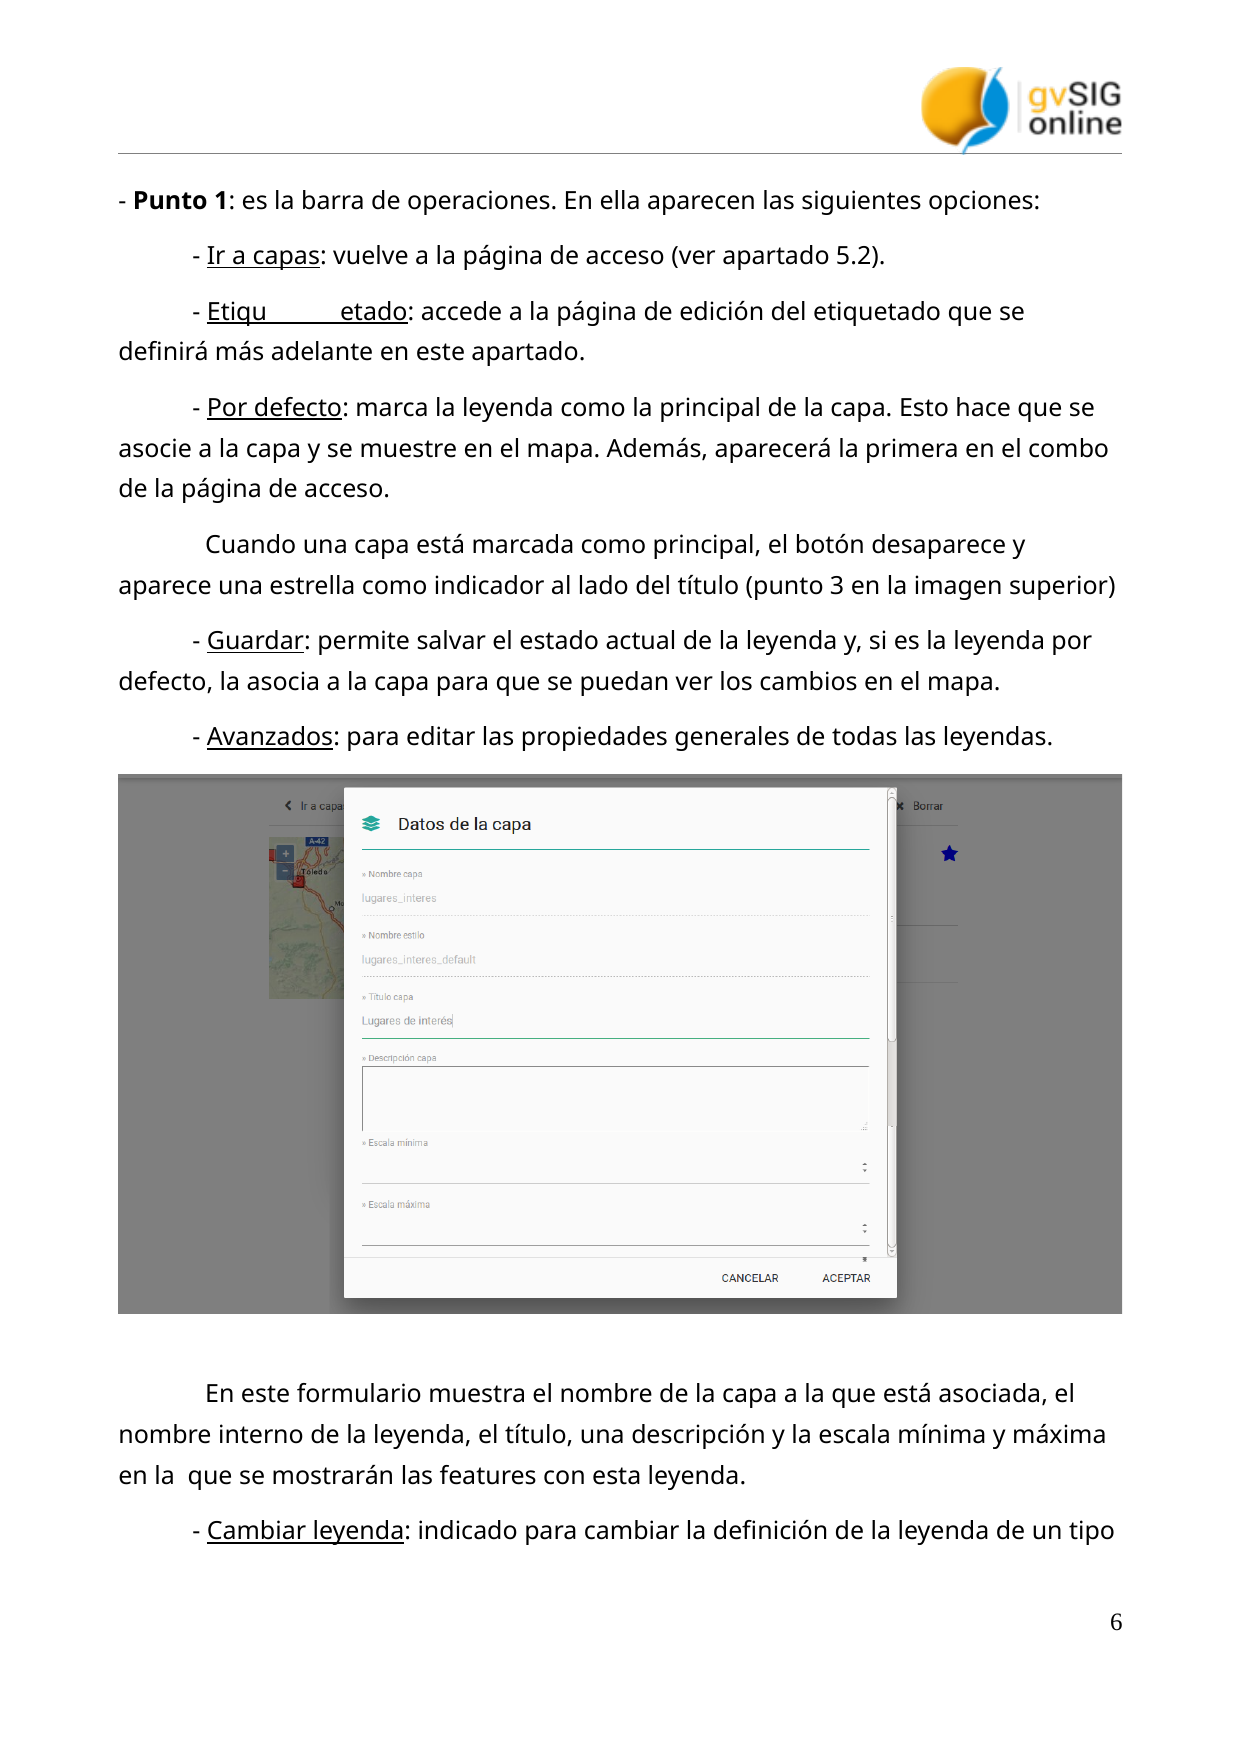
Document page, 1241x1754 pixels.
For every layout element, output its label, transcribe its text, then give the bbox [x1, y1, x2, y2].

text - Punto 1: es la barra de operaciones. En ella aparecen las siguientes opciones: [118, 182, 1122, 216]
picture [118, 774, 1123, 1314]
text - Cambiar leyenda: indicado para cambiar la definición de la leyenda de un tipo [118, 1513, 1122, 1547]
picture [921, 67, 1122, 155]
text - Guardar: permite salvar el estado actual de la leyenda y, si es la leyenda por defecto, la asocia a la capa para que se puedan ver los cambios en el mapa. [118, 623, 1122, 698]
text - Ir a capas: vuelve a la página de acceso (ver apartado 5.2). [118, 238, 1122, 272]
text Cuando una capa está marcada como principal, el botón desaparece y aparece una estrella como indicador al lado del título (punto 3 en la imagen superior) [118, 526, 1122, 601]
text - Etiqu etado: accede a la página de edición del etiquetado que se definirá más adelante en este apartado. [118, 293, 1122, 368]
text En este formulario muestra el nombre de la capa a la que está asociada, el nombre interno de la leyenda, el título, una descripción y la escala mínima y máxima en la que se mostrarán las features con esta leyenda. [118, 1376, 1122, 1492]
text - Por defecto: marca la leyenda como la principal de la capa. Esto hace que se asocie a la capa y se muestre en el mapa. Además, aparecerá la primera en el combo de la página de acceso. [118, 389, 1122, 505]
text - Avanzados: para editar las propiedades generales de todas las leyendas. [118, 719, 1122, 753]
